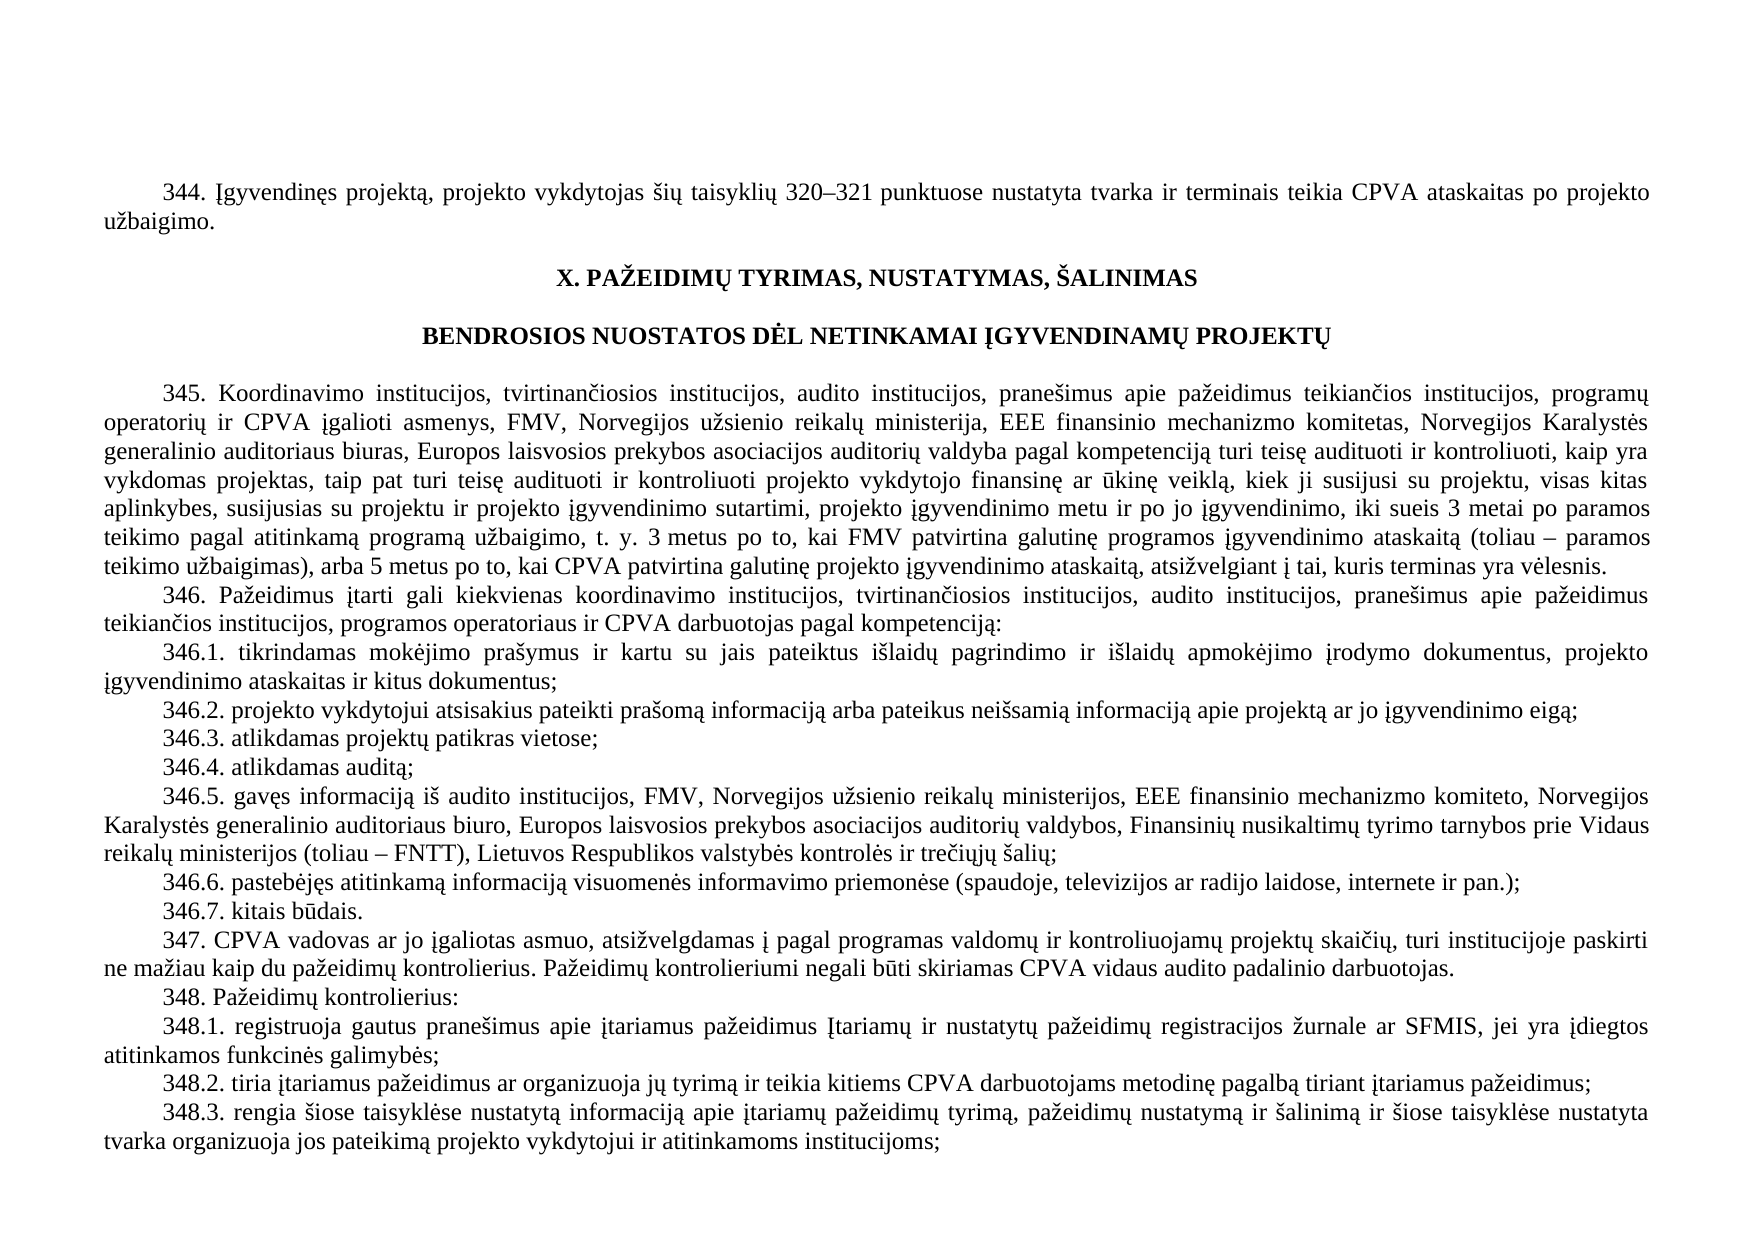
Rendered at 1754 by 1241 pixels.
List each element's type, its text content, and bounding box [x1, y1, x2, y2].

text 346.6. pastebėjęs atitinkamą informaciją visuomenės informavimo priemonėse (spaudoje, televizijos ar radijo laidose, internete ir pan.); [103, 867, 1651, 896]
text 346.5. gavęs informaciją iš audito institucijos, FMV, Norvegijos užsienio reikalų ministerijos, EEE finansinio mechanizmo komiteto, Norvegijos Karalystės generalinio auditoriaus biuro, Europos laisvosios prekybos asociacijos auditorių valdybos, Finansinių nusikaltimų tyrimo tarnybos prie Vidaus reikalų ministerijos (toliau – FNTT), Lietuvos Respublikos valstybės kontrolės ir trečiųjų šalių; [103, 781, 1651, 867]
text 348.3. rengia šiose taisyklėse nustatytą informaciją apie įtariamų pažeidimų tyrimą, pažeidimų nustatymą ir šalinimą ir šiose taisyklėse nustatyta tvarka organizuoja jos pateikimą projekto vykdytojui ir atitinkamoms institucijoms; [103, 1097, 1651, 1155]
text 346. Pažeidimus įtarti gali kiekvienas koordinavimo institucijos, tvirtinančiosios institucijos, audito institucijos, pranešimus apie pažeidimus teikiančios institucijos, programos operatoriaus ir CPVA darbuotojas pagal kompetenciją: [103, 580, 1651, 637]
text 347. CPVA vadovas ar jo įgaliotas asmuo, atsižvelgdamas į pagal programas valdomų ir kontroliuojamų projektų skaičių, turi institucijoje paskirti ne mažiau kaip du pažeidimų kontrolierius. Pažeidimų kontrolieriumi negali būti skiriamas CPVA vidaus audito padalinio darbuotojas. [103, 925, 1651, 982]
text X. PAŽEIDIMŲ TYRIMAS, NUSTATYMAS, ŠALINIMAS [103, 263, 1651, 292]
text 346.3. atlikdamas projektų patikras vietose; [103, 723, 1651, 752]
text 348.2. tiria įtariamus pažeidimus ar organizuoja jų tyrimą ir teikia kitiems CPVA darbuotojams metodinę pagalbą tiriant įtariamus pažeidimus; [103, 1068, 1651, 1097]
text BENDROSIOS NUOSTATOS DĖL NETINKAMAI ĮGYVENDINAMŲ PROJEKTŲ [103, 321, 1651, 350]
text 346.1. tikrindamas mokėjimo prašymus ir kartu su jais pateiktus išlaidų pagrindimo ir išlaidų apmokėjimo įrodymo dokumentus, projekto įgyvendinimo ataskaitas ir kitus dokumentus; [103, 637, 1651, 695]
text 346.7. kitais būdais. [103, 896, 1651, 925]
text 348.1. registruoja gautus pranešimus apie įtariamus pažeidimus Įtariamų ir nustatytų pažeidimų registracijos žurnale ar SFMIS, jei yra įdiegtos atitinkamos funkcinės galimybės; [103, 1011, 1651, 1068]
text 346.4. atlikdamas auditą; [103, 752, 1651, 781]
text 345. Koordinavimo institucijos, tvirtinančiosios institucijos, audito institucijos, pranešimus apie pažeidimus teikiančios institucijos, programų operatorių ir CPVA įgalioti asmenys, FMV, Norvegijos užsienio reikalų ministerija, EEE finansinio mechanizmo komitetas, Norvegijos Karalystės generalinio auditoriaus biuras, Europos laisvosios prekybos asociacijos auditorių valdyba pagal kompetenciją turi teisę audituoti ir kontroliuoti, kaip yra vykdomas projektas, taip pat turi teisę audituoti ir kontroliuoti projekto vykdytojo finansinę ar ūkinę veiklą, kiek ji susijusi su projektu, visas kitas aplinkybes, susijusias su projektu ir projekto įgyvendinimo sutartimi, projekto įgyvendinimo metu ir po jo įgyvendinimo, iki sueis 3 metai po paramos teikimo pagal atitinkamą programą užbaigimo, t. y. 3 metus po to, kai FMV patvirtina galutinę programos įgyvendinimo ataskaitą (toliau – paramos teikimo užbaigimas), arba 5 metus po to, kai CPVA patvirtina galutinę projekto įgyvendinimo ataskaitą, atsižvelgiant į tai, kuris terminas yra vėlesnis. [103, 378, 1651, 580]
text 344. Įgyvendinęs projektą, projekto vykdytojas šių taisyklių 320–321 punktuose nustatyta tvarka ir terminais teikia CPVA ataskaitas po projekto užbaigimo. [103, 177, 1651, 235]
text 348. Pažeidimų kontrolierius: [103, 982, 1651, 1011]
text 346.2. projekto vykdytojui atsisakius pateikti prašomą informaciją arba pateikus neišsamią informaciją apie projektą ar jo įgyvendinimo eigą; [103, 695, 1651, 723]
